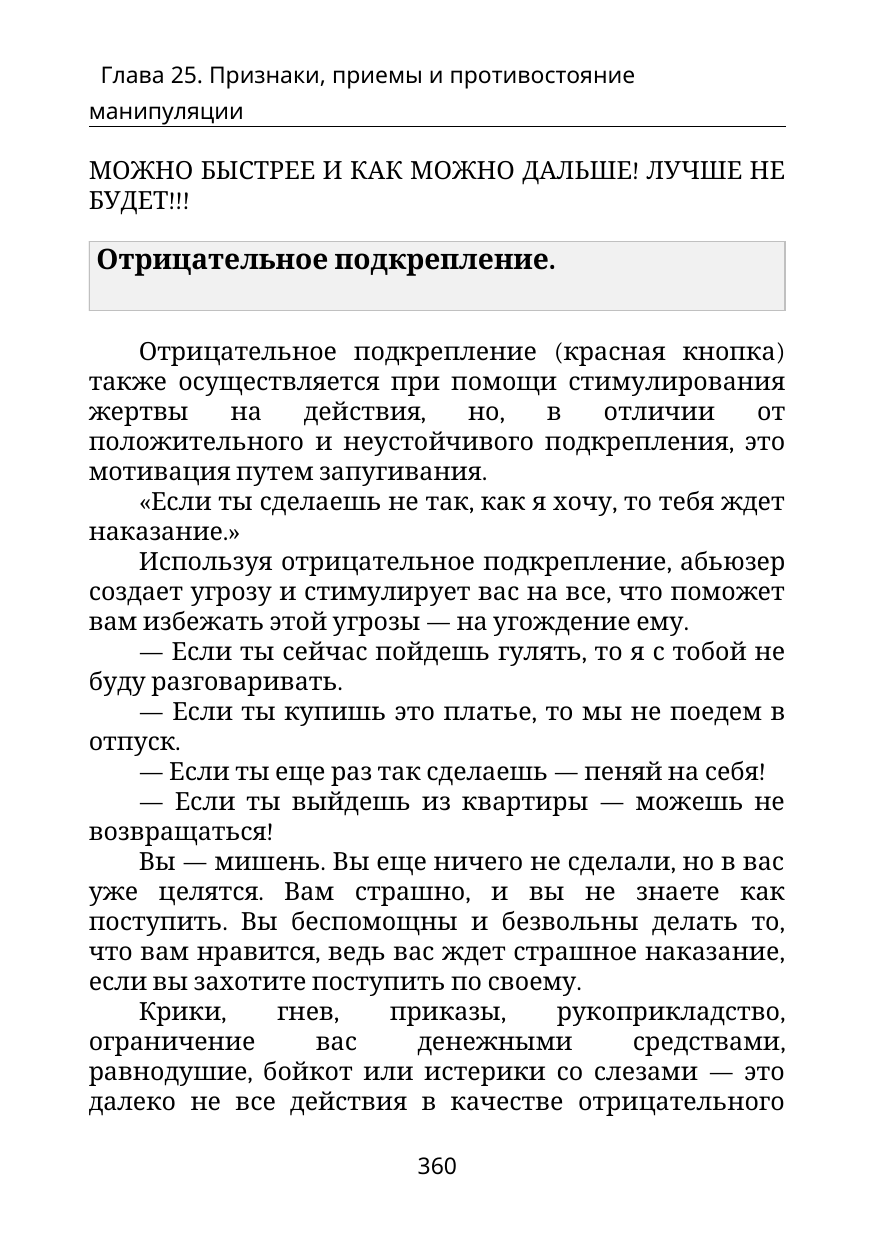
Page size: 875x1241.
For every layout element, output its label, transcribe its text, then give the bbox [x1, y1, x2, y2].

text — Если ты сейчас пойдешь гулять, то я с тобой не буду разговаривать. [88, 636, 786, 696]
text — Если ты купишь это платье, то мы не поедем в отпуск. [88, 696, 786, 756]
text МОЖНО БЫСТРЕЕ И КАК МОЖНО ДАЛЬШЕ! ЛУЧШЕ НЕ БУДЕТ!!! [88, 156, 786, 216]
text «Если ты сделаешь не так, как я хочу, то тебя ждет наказание.» [88, 486, 786, 546]
text — Если ты выйдешь из квартиры — можешь не возвращаться! [88, 786, 786, 846]
subtitle Отрицательное подкрепление. [90, 242, 784, 310]
text Отрицательное подкрепление (красная кнопка) также осуществляется при помощи стимулирования жертвы на действия, но, в отличии от положительного и неустойчивого подкрепления, это мотивация путем запугивания. [88, 336, 786, 486]
text Крики, гнев, приказы, рукоприкладство, ограничение вас денежными средствами, равнодушие, бойкот или истерики со слезами — это далеко не все действия в качестве отрицательного [88, 996, 786, 1116]
text Вы — мишень. Вы еще ничего не сделали, но в вас уже целятся. Вам страшно, и вы не знаете как поступить. Вы беспомощны и безвольны делать то, что вам нравится, ведь вас ждет страшное наказание, если вы захотите поступить по своему. [88, 846, 786, 996]
text — Если ты еще раз так сделаешь — пеняй на себя! [88, 756, 786, 786]
text Используя отрицательное подкрепление, абьюзер создает угрозу и стимулирует вас на все, что поможет вам избежать этой угрозы — на угождение ему. [88, 546, 786, 636]
